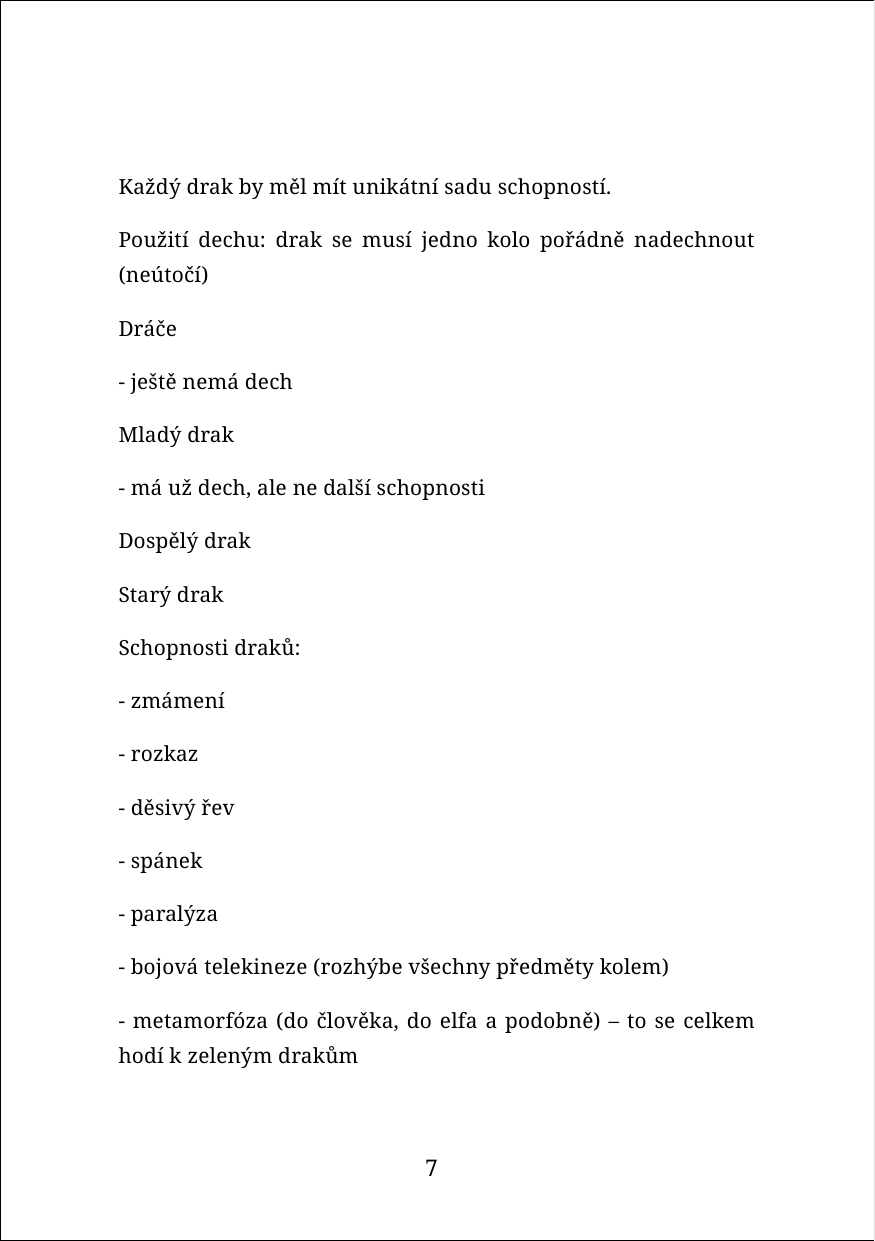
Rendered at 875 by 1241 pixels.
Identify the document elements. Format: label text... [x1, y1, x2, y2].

text - paralýza [118, 899, 756, 928]
text - rozkaz [118, 739, 756, 768]
text Použití dechu: drak se musí jedno kolo pořádně nadechnout (neútočí) [118, 225, 756, 289]
text - spánek [118, 846, 756, 874]
text - zmámení [118, 686, 756, 715]
text Každý drak by měl mít unikátní sadu schopností. [118, 172, 756, 200]
text - má už dech, ale ne další schopnosti [118, 473, 756, 502]
text Mladý drak [118, 420, 756, 449]
text Dráče [118, 314, 756, 342]
text - bojová telekineze (rozhýbe všechny předměty kolem) [118, 952, 756, 981]
text Schopnosti draků: [118, 633, 756, 662]
text - děsivý řev [118, 793, 756, 821]
text - ještě nemá dech [118, 367, 756, 395]
text - metamorfóza (do člověka, do elfa a podobně) – to se celkem hodí k zeleným drakům [118, 1006, 756, 1070]
text Starý drak [118, 580, 756, 608]
text Dospělý drak [118, 527, 756, 555]
